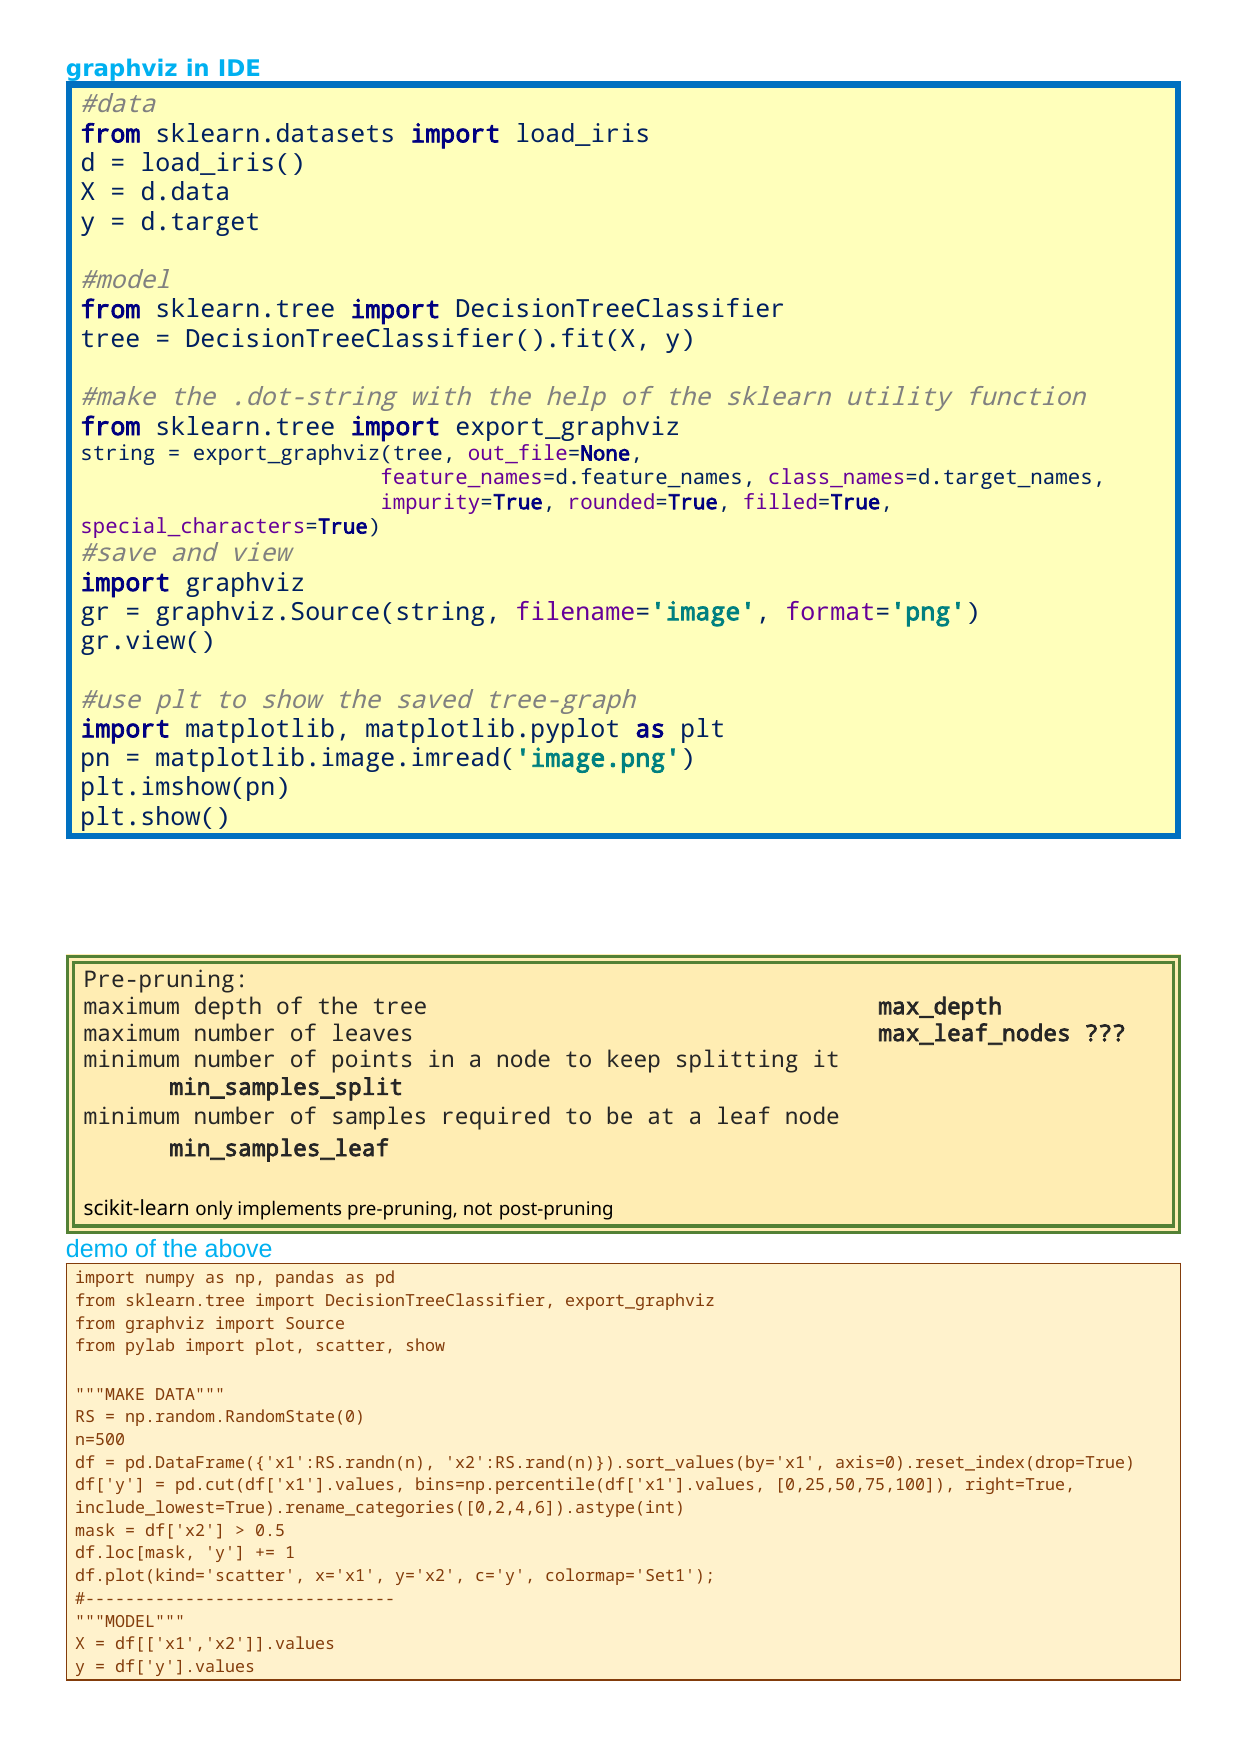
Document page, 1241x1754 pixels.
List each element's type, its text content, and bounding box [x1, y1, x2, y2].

text scikit-learn only implements pre-pruning, not post-pruning [69, 1180, 1178, 1231]
text n=500 [67, 1424, 1180, 1447]
title graphviz in IDE [66, 55, 1181, 81]
text #------------------------------- [67, 1583, 1180, 1606]
text df.loc[mask, 'y'] += 1 [67, 1538, 1180, 1561]
text df.plot(kind='scatter', x='x1', y='x2', c='y', colormap='Set1'); [67, 1561, 1180, 1583]
text df['y'] = pd.cut(df['x1'].values, bins=np.percentile(df['x1'].values, [0,25,50,75,100]), right=True, include_lowest=True).rename_categories([0,2,4,6]).astype(int) [67, 1470, 1180, 1515]
text """MODEL""" [67, 1606, 1180, 1629]
text X = df[['x1','x2']].values [67, 1629, 1180, 1652]
text maximum depth of the tree max_depth maximum number of leaves max_leaf_nodes ??? [75, 981, 1172, 1035]
text Pre-pruning: [69, 958, 1178, 981]
text minimum number of samples required to be at a leaf node min_samples_leaf [75, 1089, 1172, 1151]
text """MAKE DATA""" [67, 1379, 1180, 1402]
text RS = np.random.RandomState(0) [67, 1402, 1180, 1424]
text from graphviz import Source [67, 1308, 1180, 1331]
text y = df['y'].values [67, 1652, 1180, 1679]
text mask = df['x2'] > 0.5 [67, 1515, 1180, 1538]
text from pylab import plot, scatter, show [67, 1331, 1180, 1353]
text import numpy as np, pandas as pd [67, 1264, 1180, 1285]
text df = pd.DataFrame({'x1':RS.randn(n), 'x2':RS.rand(n)}).sort_values(by='x1', axis=0).reset_index(drop=True) [67, 1447, 1180, 1470]
text from sklearn.tree import DecisionTreeClassifier, export_graphviz [67, 1285, 1180, 1308]
text #data from sklearn.datasets import load_iris d = load_iris() X = d.data y = d.target #model from sklearn.tree import DecisionTreeClassifier tree = DecisionTreeClassifier().fit(X, y) #make the .dot-string with the help of the sklearn utility function from sklearn.tree import export_graphviz string = export_graphviz(tree, out_file=None, feature_names=d.feature_names, class_names=d.target_names, impurity=True, rounded=True, filled=True, special_characters=True) #save and view import graphviz gr = graphviz.Source(string, filename='image', format='png') gr.view() #use plt to show the saved tree-graph import matplotlib, matplotlib.pyplot as plt pn = matplotlib.image.imread('image.png') plt.imshow(pn) plt.show() [72, 88, 1175, 833]
title demo of the above [66, 1234, 1181, 1263]
text minimum number of points in a node to keep splitting it min_samples_split [75, 1035, 1172, 1089]
